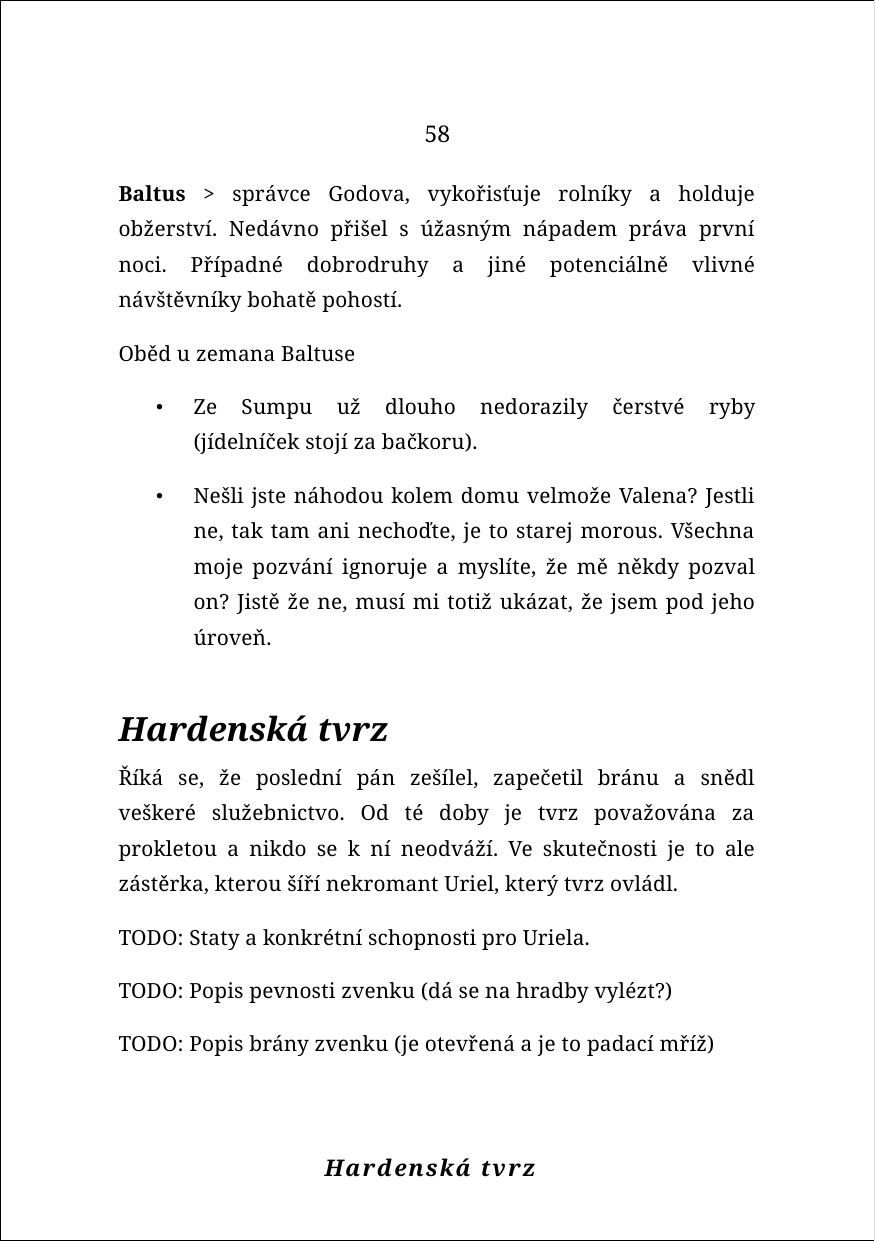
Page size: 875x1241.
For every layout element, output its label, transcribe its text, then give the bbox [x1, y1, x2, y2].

text TODO: Popis brány zvenku (je otevřená a je to padací mříž) [118, 1029, 756, 1057]
text Oběd u zemana Baltuse [118, 339, 756, 367]
text Říká se, že poslední pán zešílel, zapečetil bránu a snědl veškeré služebnictvo. Od té doby je tvrz považována za prokletou a nikdo se k ní neodváží. Ve skutečnosti je to ale zástěrka, kterou šíří nekromant Uriel, který tvrz ovládl. [118, 763, 756, 898]
text TODO: Popis pevnosti zvenku (dá se na hradby vylézt?) [118, 976, 756, 1004]
subtitle Hardenská tvrz [118, 706, 756, 751]
text TODO: Staty a konkrétní schopnosti pro Uriela. [118, 923, 756, 951]
text Baltus > správce Godova, vykořisťuje rolníky a holduje obžerství. Nedávno přišel s úžasným nápadem práva první noci. Případné dobrodruhy a jiné potenciálně vlivné návštěvníky bohatě pohostí. [118, 179, 756, 314]
list Ze Sumpu už dlouho nedorazily čerstvé ryby (jídelníček stojí za bačkoru). [156, 392, 756, 456]
list Nešli jste náhodou kolem domu velmože Valena? Jestli ne, tak tam ani nechoďte, je to starej morous. Všechna moje pozvání ignoruje a myslíte, že mě někdy pozval on? Jistě že ne, musí mi totiž ukázat, že jsem pod jeho úroveň. [156, 481, 756, 651]
